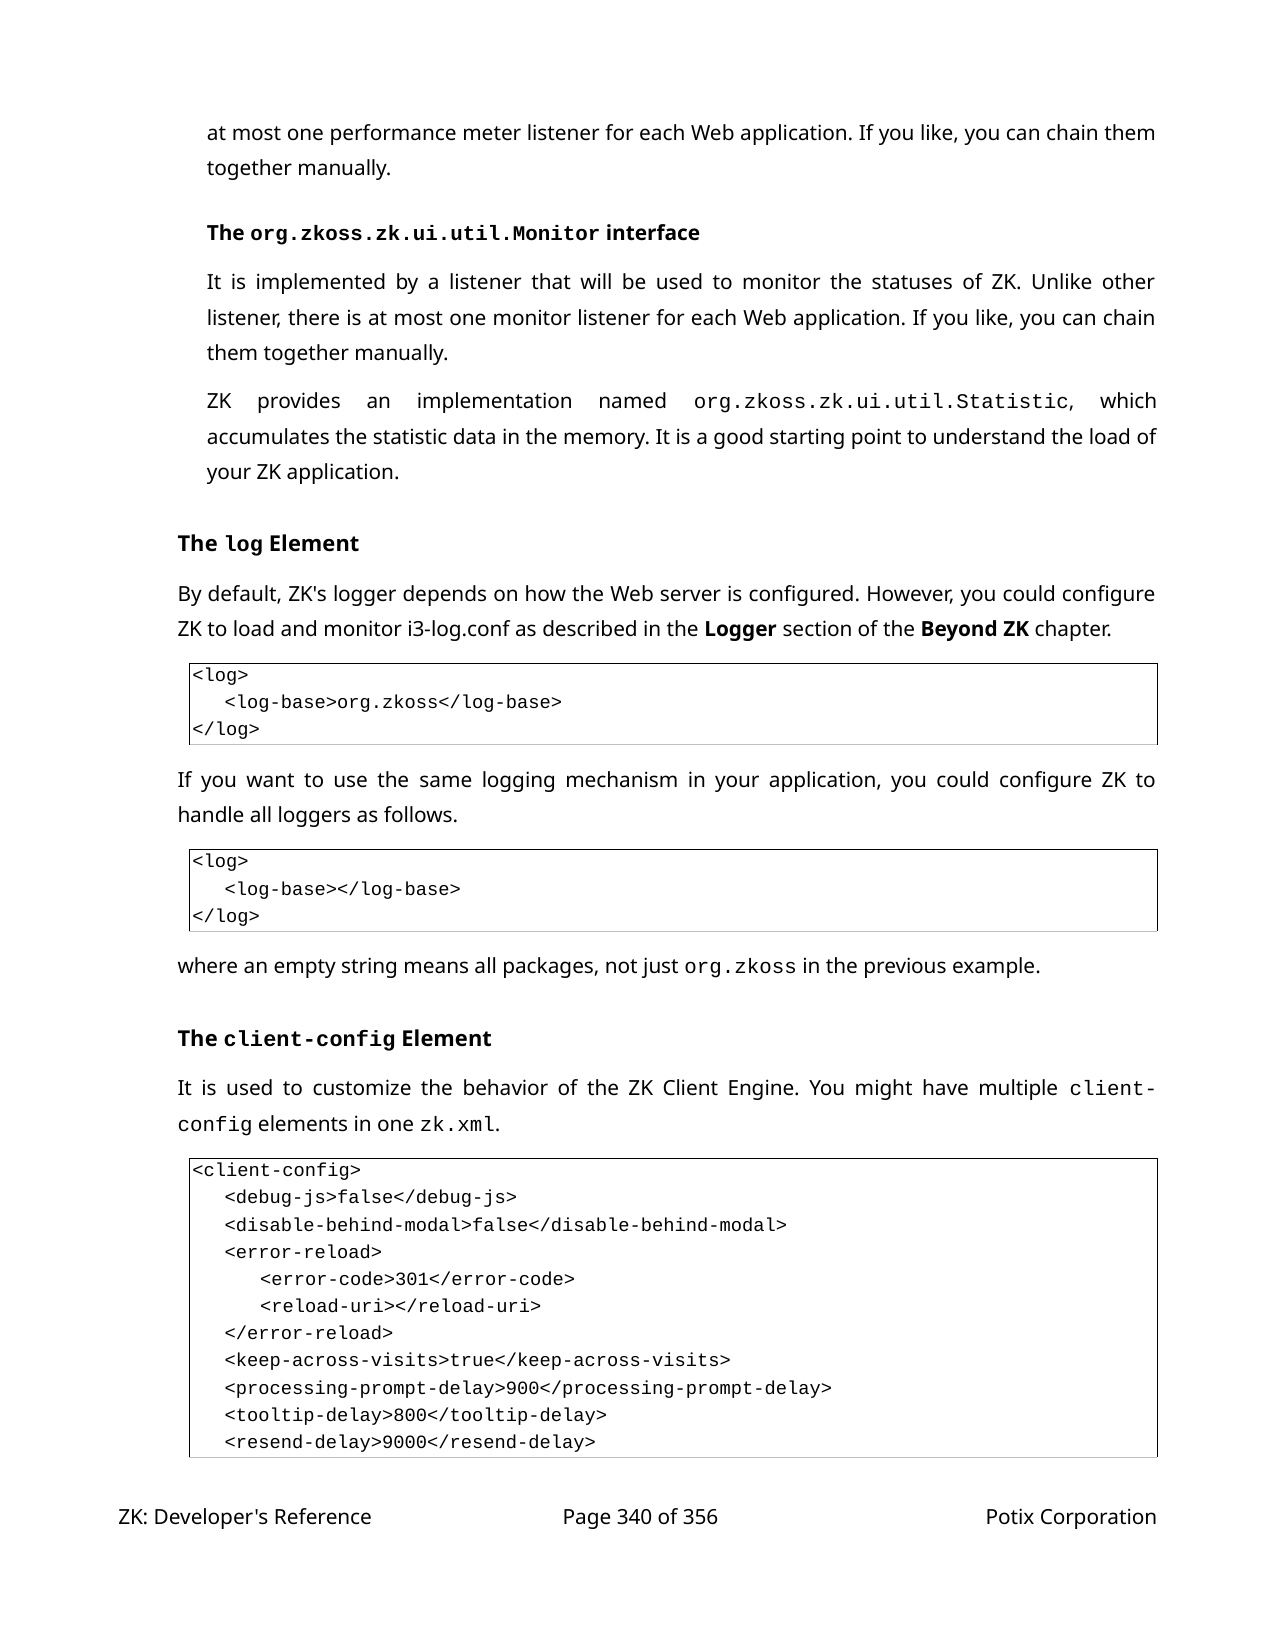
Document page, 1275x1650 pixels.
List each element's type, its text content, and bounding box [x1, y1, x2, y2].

text <log> [190, 850, 1157, 873]
subtitle The client-config Element [177, 1023, 1157, 1053]
text It is implemented by a listener that will be used to monitor the statuses of ZK. Unlike other listener, there is at most one monitor listener for each Web application. If you like, you can chain them together manually. [207, 267, 1157, 366]
text <log-base>org.zkoss</log-base> [190, 690, 1157, 714]
text </log> [190, 717, 1157, 744]
text <disable-behind-modal>false</disable-behind-modal> [190, 1212, 1157, 1237]
text <log-base></log-base> [190, 876, 1157, 901]
text <reload-uri></reload-uri> [190, 1294, 1157, 1318]
text <tooltip-delay>800</tooltip-delay> [190, 1403, 1157, 1427]
text <processing-prompt-delay>900</processing-prompt-delay> [190, 1376, 1157, 1400]
text <resend-delay>9000</resend-delay> [190, 1430, 1157, 1457]
text <client-config> [190, 1159, 1157, 1182]
text It is used to customize the behavior of the ZK Client Engine. You might have multiple client-config elements in one zk.xml. [177, 1073, 1157, 1137]
text <keep-across-visits>true</keep-across-visits> [190, 1348, 1157, 1373]
text By default, ZK's logger depends on how the Web server is configured. However, you could configure ZK to load and monitor i3-log.conf as described in the Logger section of the Beyond ZK chapter. [177, 579, 1157, 642]
text <log> [190, 664, 1157, 687]
text </error-reload> [190, 1321, 1157, 1345]
text <error-code>301</error-code> [190, 1267, 1157, 1291]
subtitle The org.zkoss.zk.ui.util.Monitor interface [207, 218, 1157, 247]
text </log> [190, 904, 1157, 931]
text ZK provides an implementation named org.zkoss.zk.ui.util.Statistic, which accumulates the statistic data in the memory. It is a good starting point to understand the load of your ZK application. [207, 387, 1157, 486]
subtitle The log Element [177, 528, 1157, 558]
text <error-reload> [190, 1239, 1157, 1264]
text at most one performance meter listener for each Web application. If you like, you can chain them together manually. [207, 118, 1157, 182]
text where an empty string means all packages, not just org.zkoss in the previous example. [177, 952, 1157, 980]
text <debug-js>false</debug-js> [190, 1185, 1157, 1209]
text If you want to use the same logging mechanism in your application, you could configure ZK to handle all loggers as follows. [177, 765, 1157, 829]
